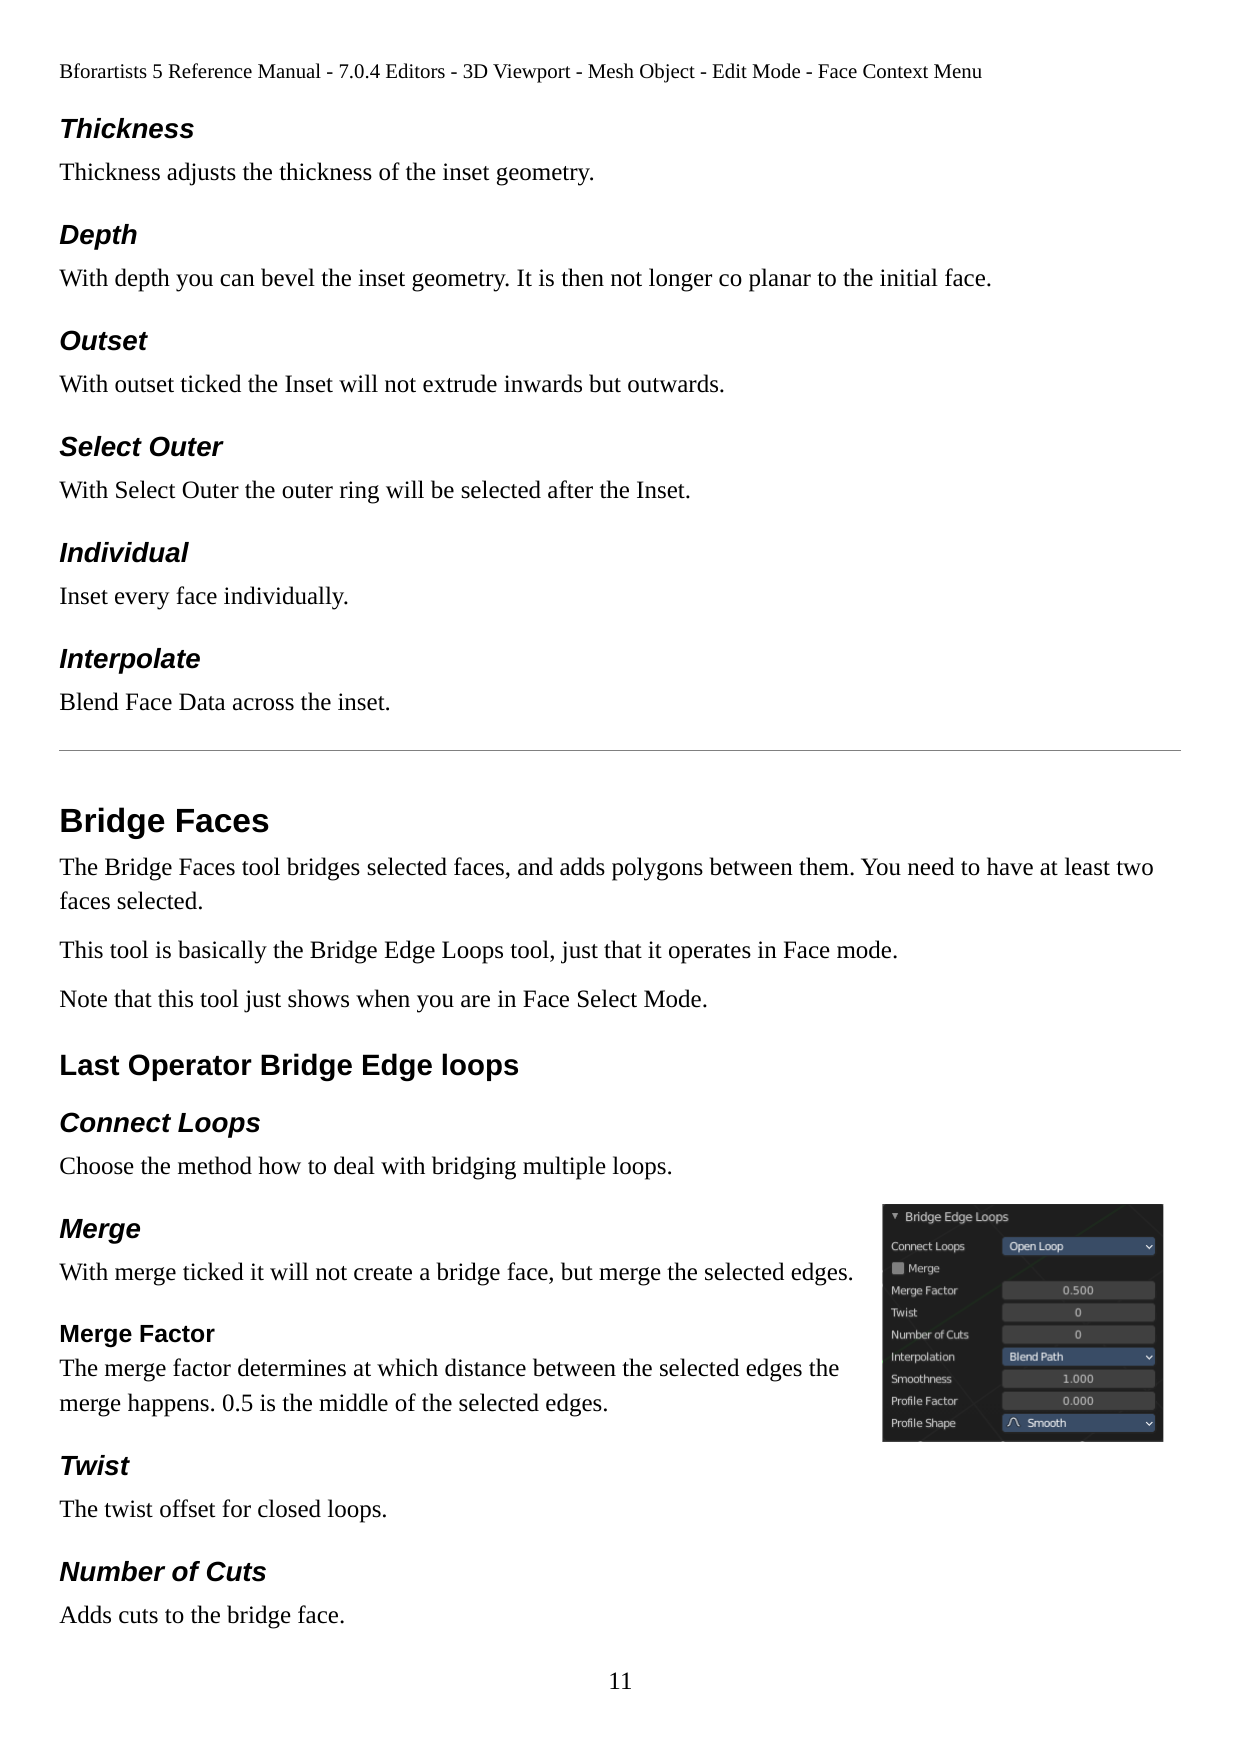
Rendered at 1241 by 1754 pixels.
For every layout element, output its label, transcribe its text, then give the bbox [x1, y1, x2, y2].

text Thickness adjusts the thickness of the inset geometry. [59, 157, 1181, 186]
subtitle Twist [59, 1449, 1181, 1481]
text This tool is basically the Bridge Edge Loops tool, just that it operates in Face mode. [59, 935, 1181, 964]
subtitle Connect Loops [59, 1107, 1181, 1139]
text The Bridge Faces tool bridges selected faces, and adds polygons between them. You need to have at least two faces selected. [59, 852, 1181, 915]
subtitle Last Operator Bridge Edge loops [59, 1048, 1181, 1082]
subtitle [1164, 1319, 1181, 1347]
subtitle Bridge Faces [59, 801, 1181, 839]
text With merge ticked it will not create a bridge face, but merge the selected edges. [59, 1257, 882, 1286]
subtitle Select Outer [59, 430, 1181, 462]
subtitle Interpolate [59, 642, 1181, 674]
text Inset every face individually. [59, 581, 1181, 609]
picture [882, 1204, 1164, 1442]
text Adds cuts to the bridge face. [59, 1600, 1181, 1629]
text With depth you can bevel the inset geometry. It is then not longer co planar to the initial face. [59, 263, 1181, 292]
subtitle Thickness [59, 113, 1181, 144]
subtitle Individual [59, 536, 1181, 568]
text With outset ticked the Inset will not extrude inwards but outwards. [59, 369, 1181, 398]
text Blend Face Data across the inset. [59, 687, 1181, 715]
text The merge factor determines at which distance between the selected edges the merge happens. 0.5 is the middle of the selected edges. [59, 1353, 882, 1417]
text The twist offset for closed loops. [59, 1494, 1181, 1523]
text Choose the method how to deal with bridging multiple loops. [59, 1151, 1181, 1180]
text With Select Outer the outer ring will be selected after the Inset. [59, 475, 1181, 503]
subtitle Merge [59, 1213, 882, 1245]
subtitle Merge Factor [59, 1319, 882, 1347]
subtitle Depth [59, 218, 1181, 250]
subtitle Number of Cuts [59, 1556, 1181, 1587]
text Note that this tool just shows when you are in Face Select Mode. [59, 984, 1181, 1013]
subtitle Outset [59, 324, 1181, 356]
subtitle [1164, 1213, 1181, 1245]
